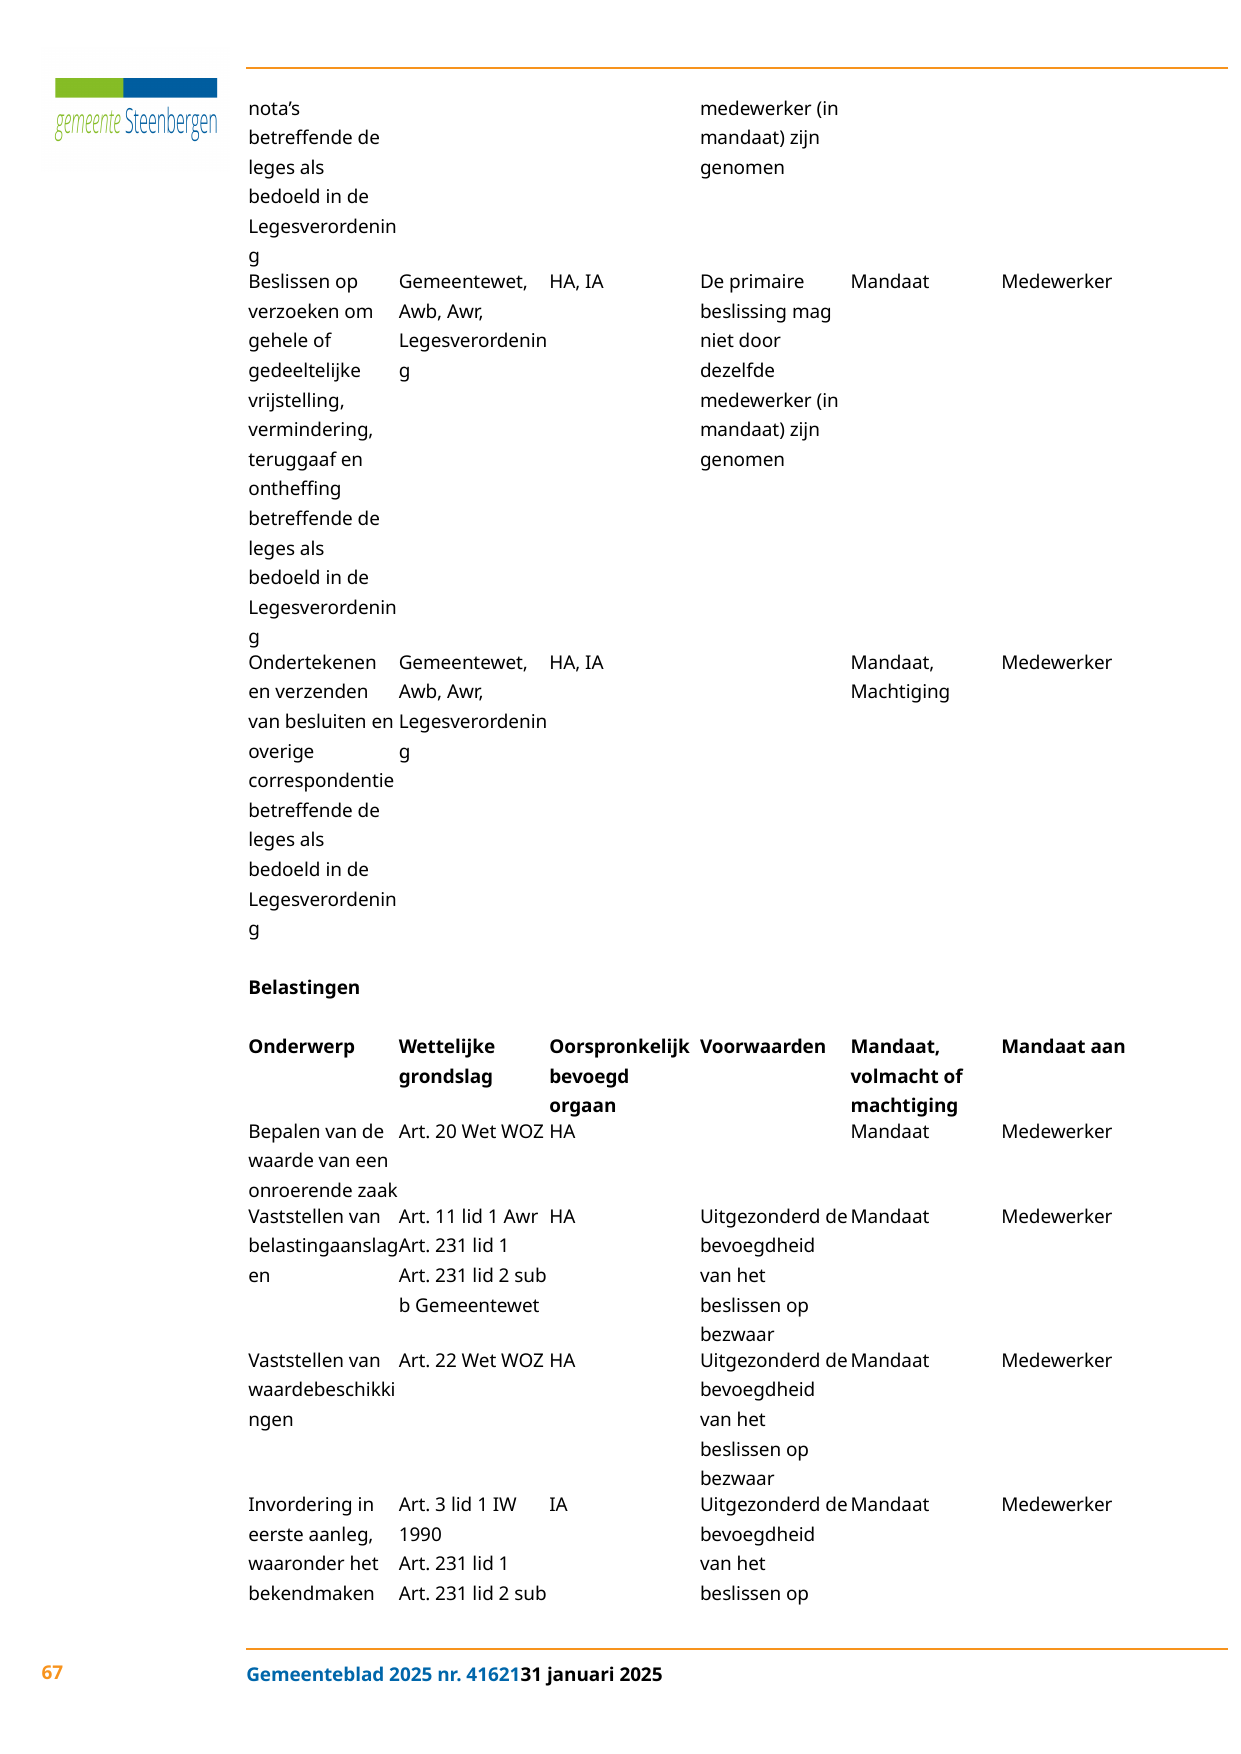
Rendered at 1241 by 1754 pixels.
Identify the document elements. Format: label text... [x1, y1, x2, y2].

table_cell Mandaat [850, 1491, 1001, 1606]
table_cell Art. 22 Wet WOZ [399, 1347, 549, 1491]
table_cell Mandaat [850, 1347, 1001, 1491]
table_cell Mandaat [850, 1203, 1001, 1347]
table_cell De primaire beslissing mag niet door dezelfde medewerker (in mandaat) zijn genomen [700, 269, 850, 649]
table_cell Mandaat [850, 1118, 1001, 1203]
table_cell Art. 11 lid 1 Awr Art. 231 lid 1 Art. 231 lid 2 sub b Gemeentewet [399, 1203, 549, 1347]
table_cell HA [549, 1203, 700, 1347]
table_cell nota’s betreffende de leges als bedoeld in de Legesverordening [248, 95, 398, 268]
table_cell [700, 1118, 850, 1203]
table_cell Uitgezonderd de bevoegdheid van het beslissen op bezwaar [700, 1347, 850, 1491]
table_cell Mandaat, Machtiging [850, 649, 1001, 941]
table_cell HA, IA [549, 269, 700, 649]
table_cell medewerker (in mandaat) zijn genomen [700, 95, 850, 268]
table_cell HA, IA [549, 649, 700, 941]
table_cell Uitgezonderd de bevoegdheid van het beslissen op [700, 1491, 850, 1606]
table_cell Medewerker [1001, 649, 1152, 941]
table_header Wettelijke grondslag [399, 1033, 549, 1118]
table_header Voorwaarden [700, 1033, 850, 1118]
table_cell Gemeentewet, Awb, Awr, Legesverordening [399, 649, 549, 941]
table_header Mandaat aan [1001, 1033, 1152, 1118]
table_cell [1001, 95, 1152, 268]
table_cell [549, 95, 700, 268]
table_cell Medewerker [1001, 1491, 1152, 1606]
table_cell HA [549, 1347, 700, 1491]
table_cell Ondertekenen en verzenden van besluiten en overige correspondentie betreffende de leges als bedoeld in de Legesverordening [248, 649, 398, 941]
table_cell [399, 95, 549, 268]
table_cell Art. 20 Wet WOZ [399, 1118, 549, 1203]
table_cell [850, 95, 1001, 268]
table_header Mandaat, volmacht of machtiging [850, 1033, 1001, 1118]
table_cell Art. 3 lid 1 IW 1990 Art. 231 lid 1 Art. 231 lid 2 sub [399, 1491, 549, 1606]
table_cell Vaststellen van belastingaanslagen [248, 1203, 398, 1347]
table_cell HA [549, 1118, 700, 1203]
table_cell Bepalen van de waarde van een onroerende zaak [248, 1118, 398, 1203]
table_cell Vaststellen van waardebeschikkingen [248, 1347, 398, 1491]
table_cell Medewerker [1001, 269, 1152, 649]
table_cell Beslissen op verzoeken om gehele of gedeeltelijke vrijstelling, vermindering, teruggaaf en ontheffing betreffende de leges als bedoeld in de Legesverordening [248, 269, 398, 649]
table_cell Invordering in eerste aanleg, waaronder het bekendmaken [248, 1491, 398, 1606]
table_cell Uitgezonderd de bevoegdheid van het beslissen op bezwaar [700, 1203, 850, 1347]
table_cell IA [549, 1491, 700, 1606]
table_cell Medewerker [1001, 1118, 1152, 1203]
text Belastingen [248, 974, 1152, 1000]
table_cell Medewerker [1001, 1347, 1152, 1491]
table_header Onderwerp [248, 1033, 398, 1118]
table_cell [700, 649, 850, 941]
table_header Oorspronkelijk bevoegd orgaan [549, 1033, 700, 1118]
table_cell Medewerker [1001, 1203, 1152, 1347]
picture [41, 47, 231, 172]
table_cell Mandaat [850, 269, 1001, 649]
table_cell Gemeentewet, Awb, Awr, Legesverordening [399, 269, 549, 649]
